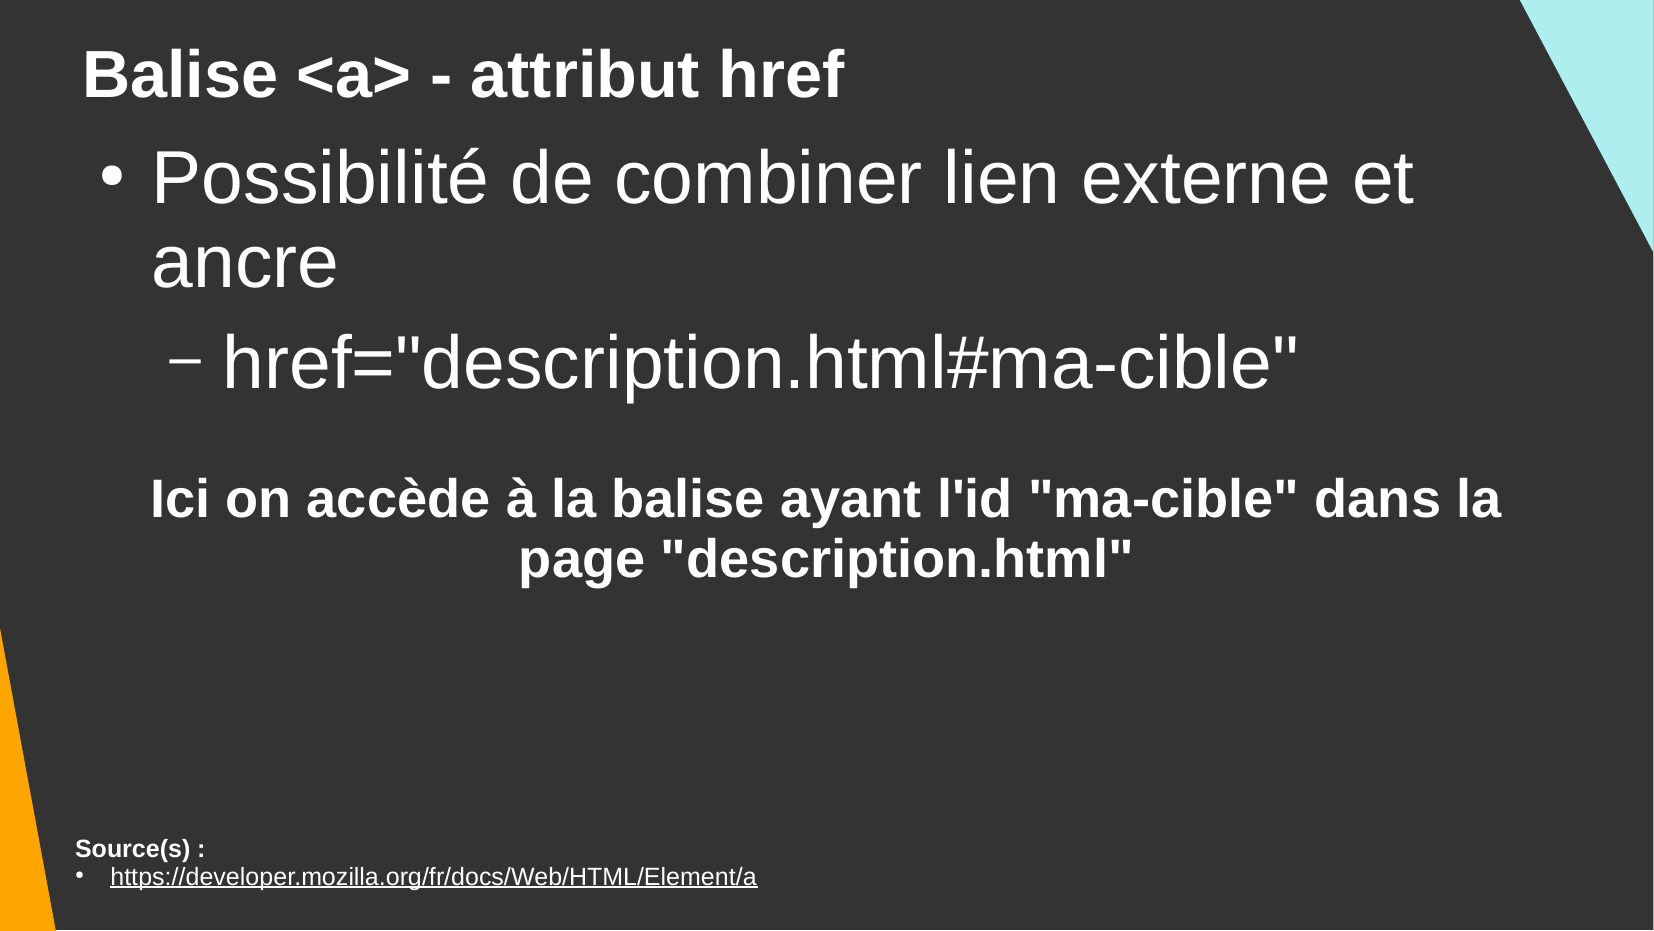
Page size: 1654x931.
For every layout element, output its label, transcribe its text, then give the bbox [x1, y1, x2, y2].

list Possibilité de combiner lien externe et ancre href="description.html#ma-cible" [80, 135, 1605, 591]
text_box [0, 628, 56, 931]
text_box Ici on accède à la balise ayant l'id "ma-cible" dans la page "description.html" [124, 460, 1530, 597]
text_box [1519, 0, 1654, 254]
title Balise <a> - attribut href [82, 37, 1571, 114]
text_box Source(s) : https://developer.mozilla.org/fr/docs/Web/HTML/Element/a [60, 826, 1546, 931]
